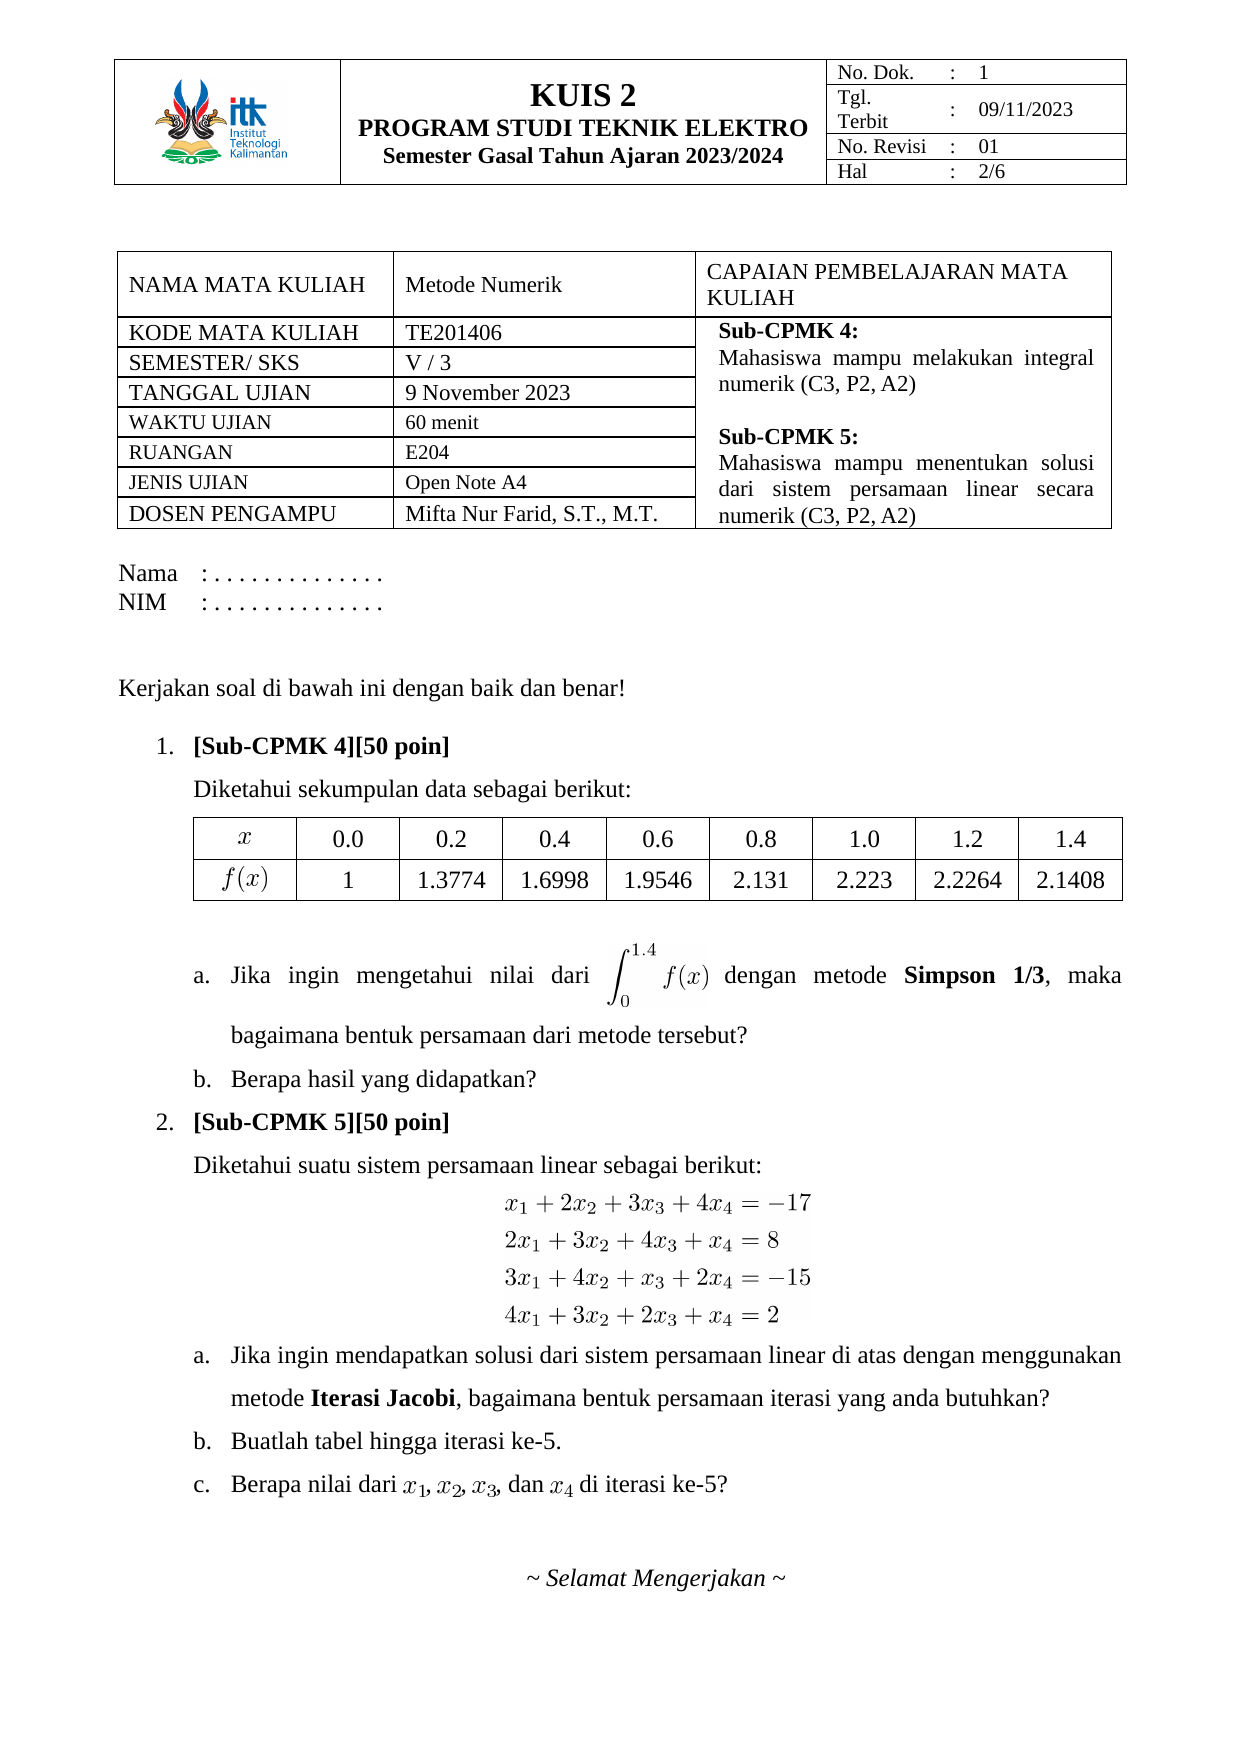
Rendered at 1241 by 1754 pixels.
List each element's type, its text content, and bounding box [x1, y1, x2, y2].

table_cell KODE MATA KULIAH [118, 318, 393, 346]
text Nama : . . . . . . . . . . . . . . [118, 558, 1122, 587]
table_cell RUANGAN [118, 438, 393, 466]
table_header 0.2 [400, 818, 502, 858]
table_cell SEMESTER/ SKS [118, 348, 393, 376]
table_header 1.0 [813, 818, 915, 858]
table_cell 1.6998 [503, 860, 606, 900]
list [Sub-CPMK 5][50 poin] [156, 1107, 1122, 1136]
text ~ Selamat Mengerjakan ~ [192, 1563, 1122, 1592]
picture [222, 866, 267, 892]
table_cell TANGGAL UJIAN [118, 378, 393, 406]
picture [607, 943, 708, 1007]
picture [403, 1481, 426, 1497]
picture [437, 1481, 461, 1497]
table_header CAPAIAN PEMBELAJARAN MATA KULIAH [696, 252, 1111, 316]
table_cell 9 November 2023 [394, 378, 695, 406]
table_cell 1.9546 [607, 860, 709, 900]
picture [505, 1193, 811, 1326]
table_cell Open Note A4 [394, 468, 695, 496]
table_header 0.6 [607, 818, 709, 858]
table_cell 1 [297, 860, 399, 900]
table_header [194, 818, 296, 858]
text NIM : . . . . . . . . . . . . . . [118, 587, 1122, 616]
table_cell 2.131 [710, 860, 812, 900]
table_cell 1.3774 [400, 860, 502, 900]
list [Sub-CPMK 4][50 poin] [156, 731, 1122, 760]
picture [152, 77, 290, 167]
list Berapa hasil yang didapatkan? [193, 1064, 1122, 1092]
table_cell JENIS UJIAN [118, 468, 393, 496]
table_header 1.2 [916, 818, 1018, 858]
table_cell Sub-CPMK 4: Mahasiswa mampu melakukan integral numerik (C3, P2, A2) Sub-CPMK 5: Mahasiswa mampu menentukan solusi dari sistem persamaan linear secara numerik (C3, P2, A2) [696, 318, 1111, 528]
table_header 0.0 [297, 818, 399, 858]
list Diketahui sekumpulan data sebagai berikut: [156, 774, 1122, 803]
picture [550, 1481, 573, 1497]
picture [238, 832, 251, 844]
table_cell E204 [394, 438, 695, 466]
table_cell 2.1408 [1019, 860, 1122, 900]
table_cell 60 menit [394, 408, 695, 436]
table_header 0.8 [710, 818, 812, 858]
table_cell 2.223 [813, 860, 915, 900]
table_cell TE201406 [394, 318, 695, 346]
text Kerjakan soal di bawah ini dengan baik dan benar! [118, 673, 1122, 702]
table_cell V / 3 [394, 348, 695, 376]
list Berapa nilai dari , , , dan di iterasi ke-5? [193, 1469, 1122, 1498]
picture [472, 1481, 496, 1497]
table_header NAMA MATA KULIAH [118, 252, 393, 316]
list Jika ingin mendapatkan solusi dari sistem persamaan linear di atas dengan menggunakan metode Iterasi Jacobi, bagaimana bentuk persamaan iterasi yang anda butuhkan? [193, 1340, 1122, 1412]
list Diketahui suatu sistem persamaan linear sebagai berikut: [156, 1150, 1122, 1179]
table_cell [194, 860, 296, 900]
table_cell DOSEN PENGAMPU [118, 498, 393, 528]
table_cell 2.2264 [916, 860, 1018, 900]
table_cell WAKTU UJIAN [118, 408, 393, 436]
table_header Metode Numerik [394, 252, 695, 316]
table_cell Mifta Nur Farid, S.T., M.T. [394, 498, 695, 528]
table_header 1.4 [1019, 818, 1122, 858]
list Jika ingin mengetahui nilai dari dengan metode Simpson 1/3, maka bagaimana bentuk persamaan dari metode tersebut? [193, 1007, 1122, 1049]
table_header 0.4 [503, 818, 606, 858]
list Buatlah tabel hingga iterasi ke-5. [193, 1426, 1122, 1455]
